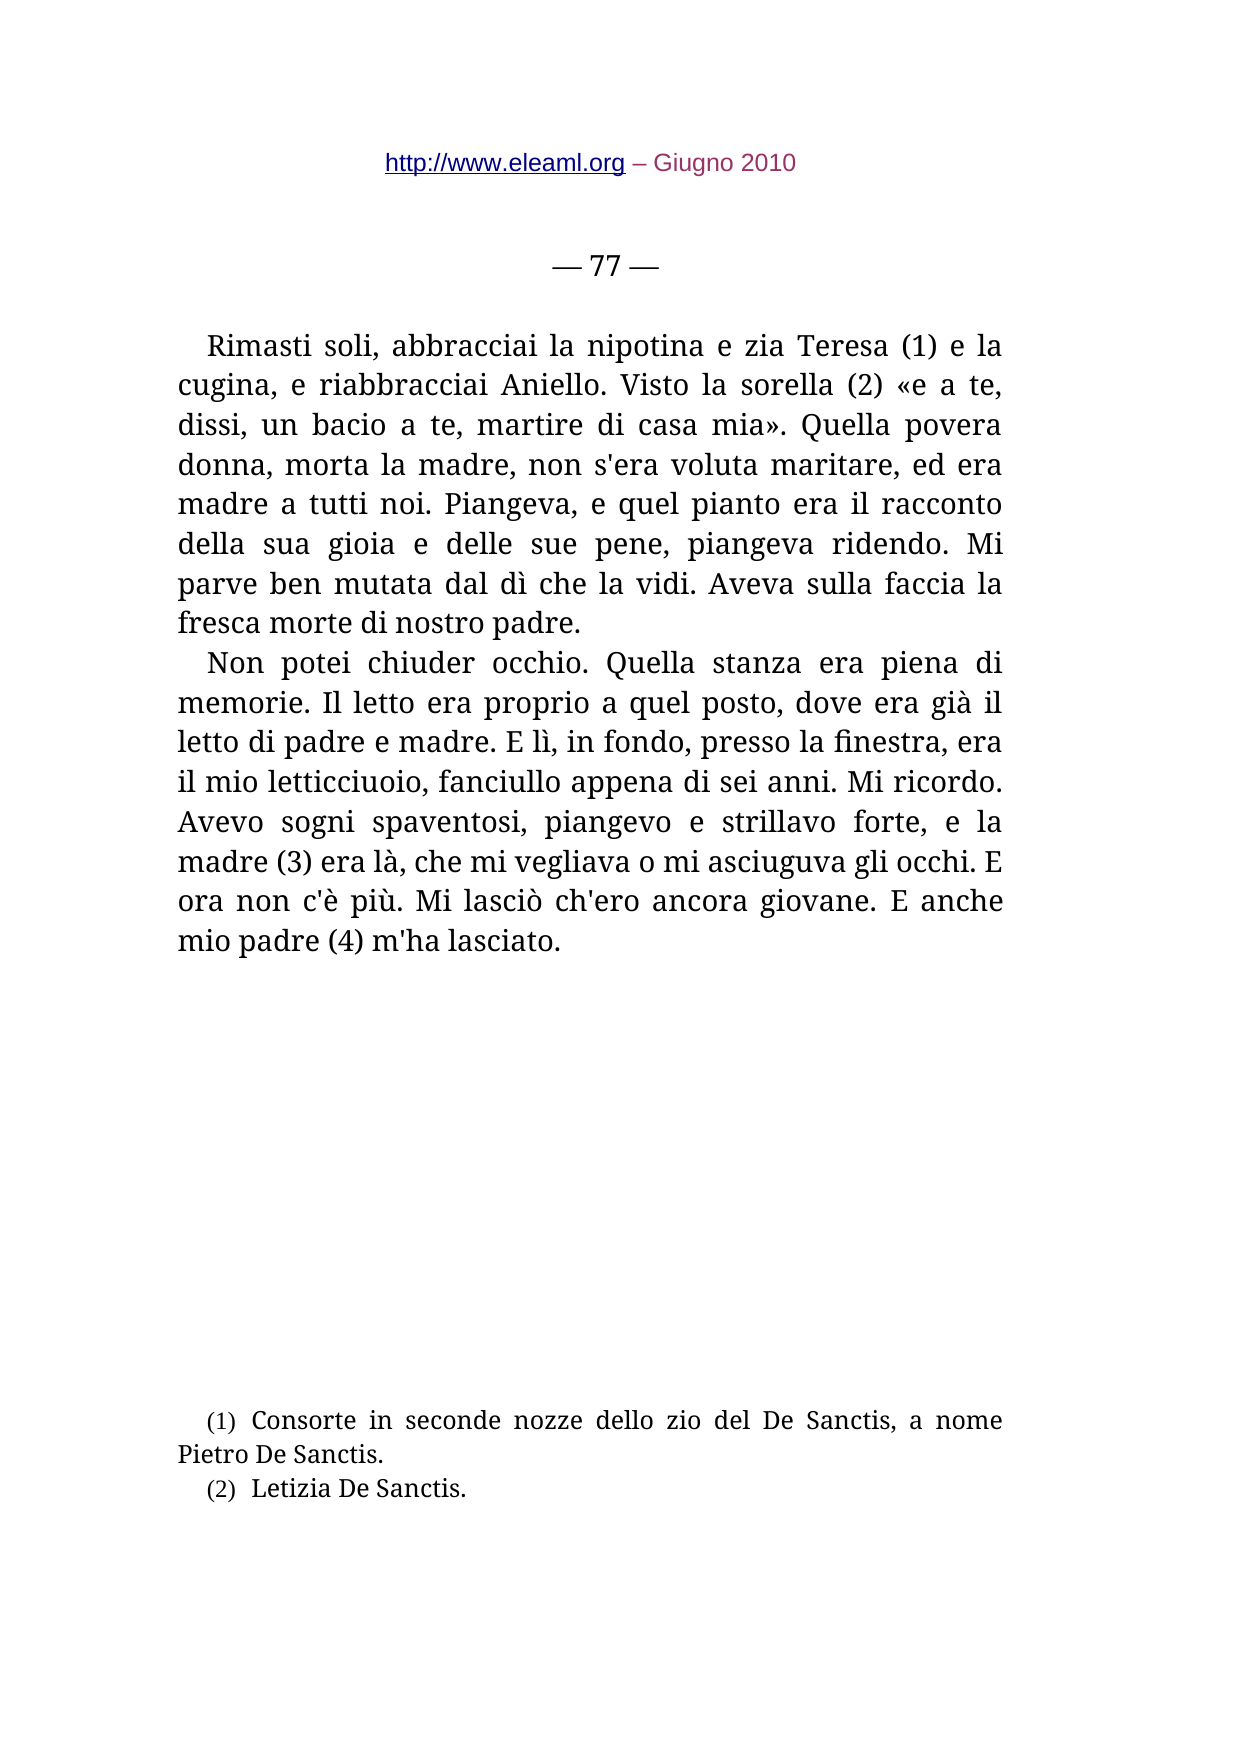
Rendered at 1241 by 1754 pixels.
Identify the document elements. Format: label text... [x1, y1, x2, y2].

text Non potei chiuder occhio. Quella stanza era piena di memorie. Il letto era proprio a quel posto, dove era già il letto di padre e madre. E lì, in fondo, presso la finestra, era il mio letticciuoio, fanciullo appena di sei anni. Mi ricordo. Avevo sogni spaventosi, piangevo e strillavo forte, e la madre (3) era là, che mi vegliava o mi asciuguva gli occhi. E ora non c'è più. Mi lasciò ch'ero ancora giovane. E anche mio padre (4) m'ha lasciato. [177, 642, 1004, 960]
text Rimasti soli, abbracciai la nipotina e zia Teresa (1) e la cugina, e riabbracciai Aniello. Visto la sorella (2) «e a te, dissi, un bacio a te, martire di casa mia». Quella povera donna, morta la madre, non s'era voluta maritare, ed era madre a tutti noi. Piangeva, e quel pianto era il racconto della sua gioia e delle sue pene, piangeva ridendo. Mi parve ben mutata dal dì che la vidi. Aveva sulla faccia la fresca morte di nostro padre. [177, 325, 1004, 642]
text — 77 — [177, 246, 1004, 285]
list Consorte in seconde nozze dello zio del De Sanctis, a nome Pietro De Sanctis. [177, 1403, 1004, 1471]
list Letizia De Sanctis. [177, 1471, 1004, 1505]
